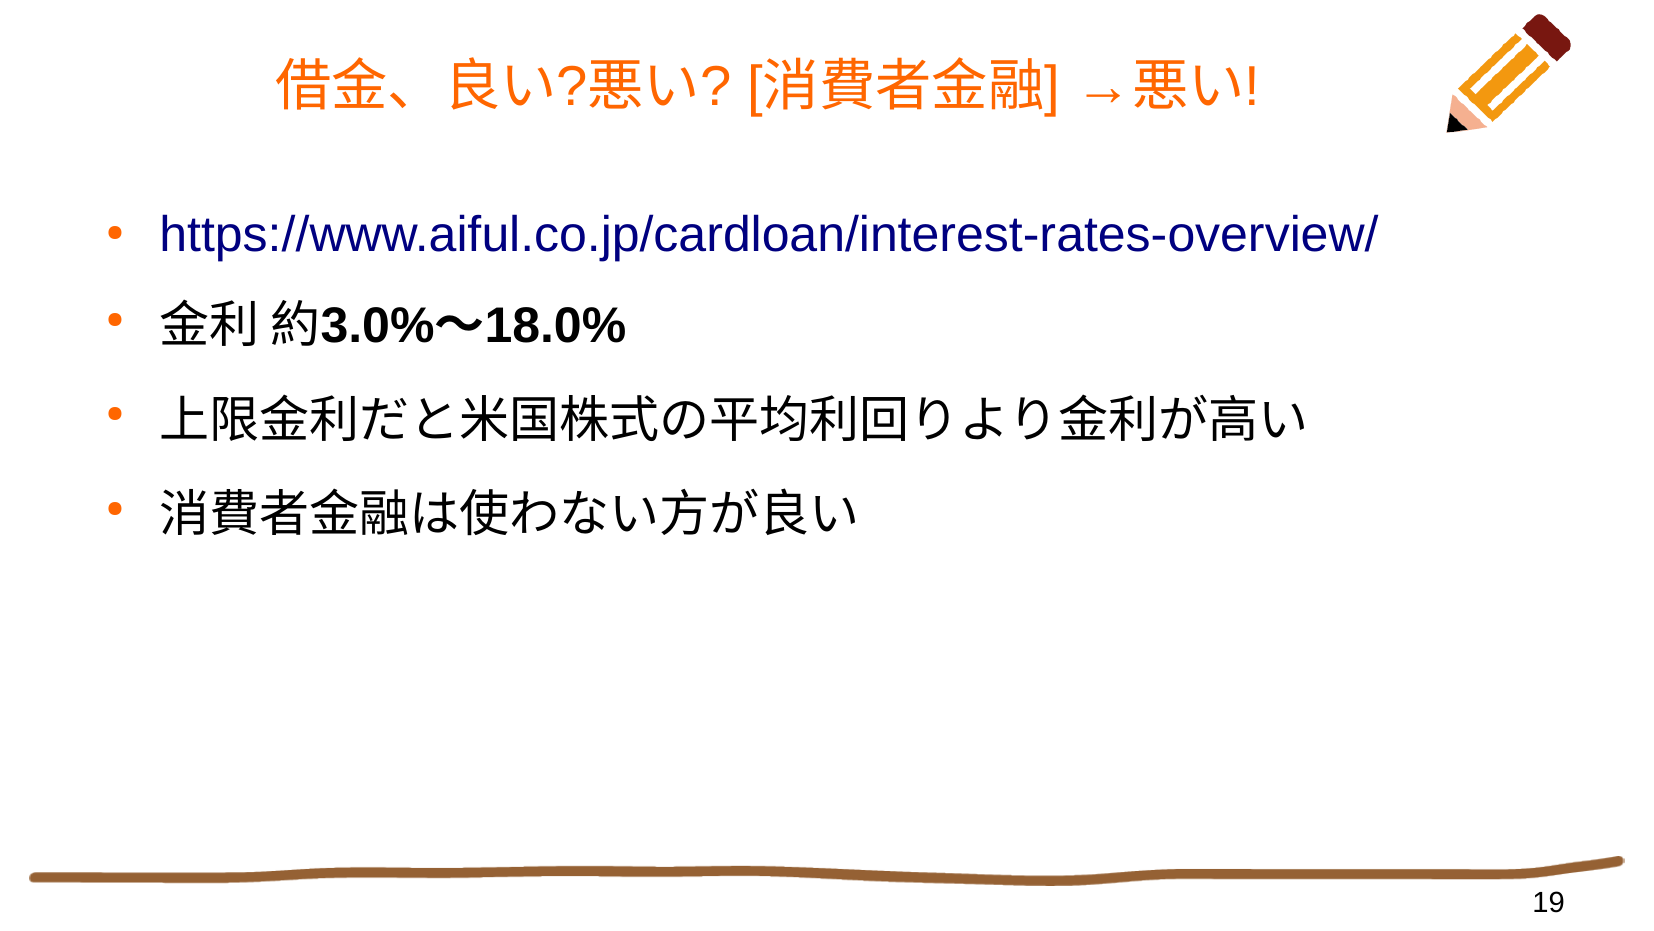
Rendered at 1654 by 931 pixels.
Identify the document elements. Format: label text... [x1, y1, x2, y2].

picture [29, 856, 1625, 886]
title 借金、良い?悪い? [消費者金融] →悪い! [88, 29, 1447, 133]
list https://www.aiful.co.jp/cardloan/interest-rates-overview/ 金利 約3.0%〜18.0% 上限金利だと米国株式の平均利回りより金利が高い 消費者金融は使わない方が良い [88, 206, 1576, 857]
picture [1446, 14, 1571, 133]
